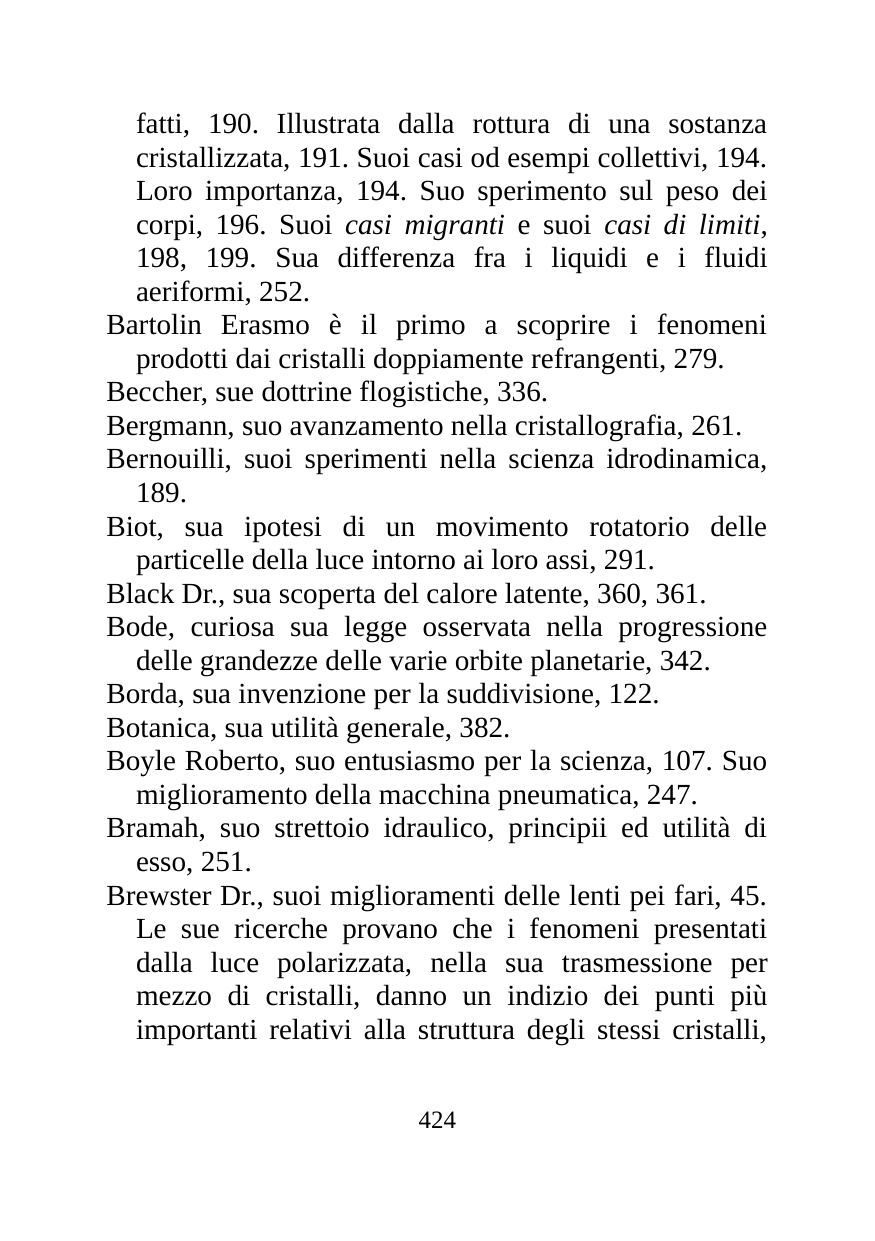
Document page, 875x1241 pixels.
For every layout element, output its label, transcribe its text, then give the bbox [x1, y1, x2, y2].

text Bramah, suo strettoio idraulico, principii ed utilità di esso, 251. [106, 811, 768, 878]
text Biot, sua ipotesi di un movimento rotatorio delle particelle della luce intorno ai loro assi, 291. [106, 509, 768, 576]
text Bode, curiosa sua legge osservata nella progressione delle grandezze delle varie orbite planetarie, 342. [106, 609, 768, 676]
text Boyle Roberto, suo entusiasmo per la scienza, 107. Suo miglioramento della macchina pneumatica, 247. [106, 743, 768, 811]
text Bergmann, suo avanzamento nella cristallografia, 261. [106, 408, 768, 442]
text fatti, 190. Illustrata dalla rottura di una sostanza cristallizzata, 191. Suoi casi od esempi collettivi, 194. Loro importanza, 194. Suo sperimento sul peso dei corpi, 196. Suoi casi migranti e suoi casi di limiti, 198, 199. Sua differenza fra i liquidi e i fluidi aeriformi, 252. [106, 106, 768, 307]
text Black Dr., sua scoperta del calore latente, 360, 361. [106, 576, 768, 609]
text Bartolin Erasmo è il primo a scoprire i fenomeni prodotti dai cristalli doppiamente refrangenti, 279. [106, 307, 768, 374]
text Bernouilli, suoi sperimenti nella scienza idrodinamica, 189. [106, 442, 768, 509]
text Botanica, sua utilità generale, 382. [106, 710, 768, 743]
text Borda, sua invenzione per la suddivisione, 122. [106, 676, 768, 710]
text Beccher, sue dottrine flogistiche, 336. [106, 374, 768, 408]
text Brewster Dr., suoi miglioramenti delle lenti pei fari, 45. Le sue ricerche provano che i fenomeni presentati dalla luce polarizzata, nella sua trasmessione per mezzo di cristalli, danno un indizio dei punti più importanti relativi alla struttura degli stessi cristalli, [106, 878, 768, 1045]
